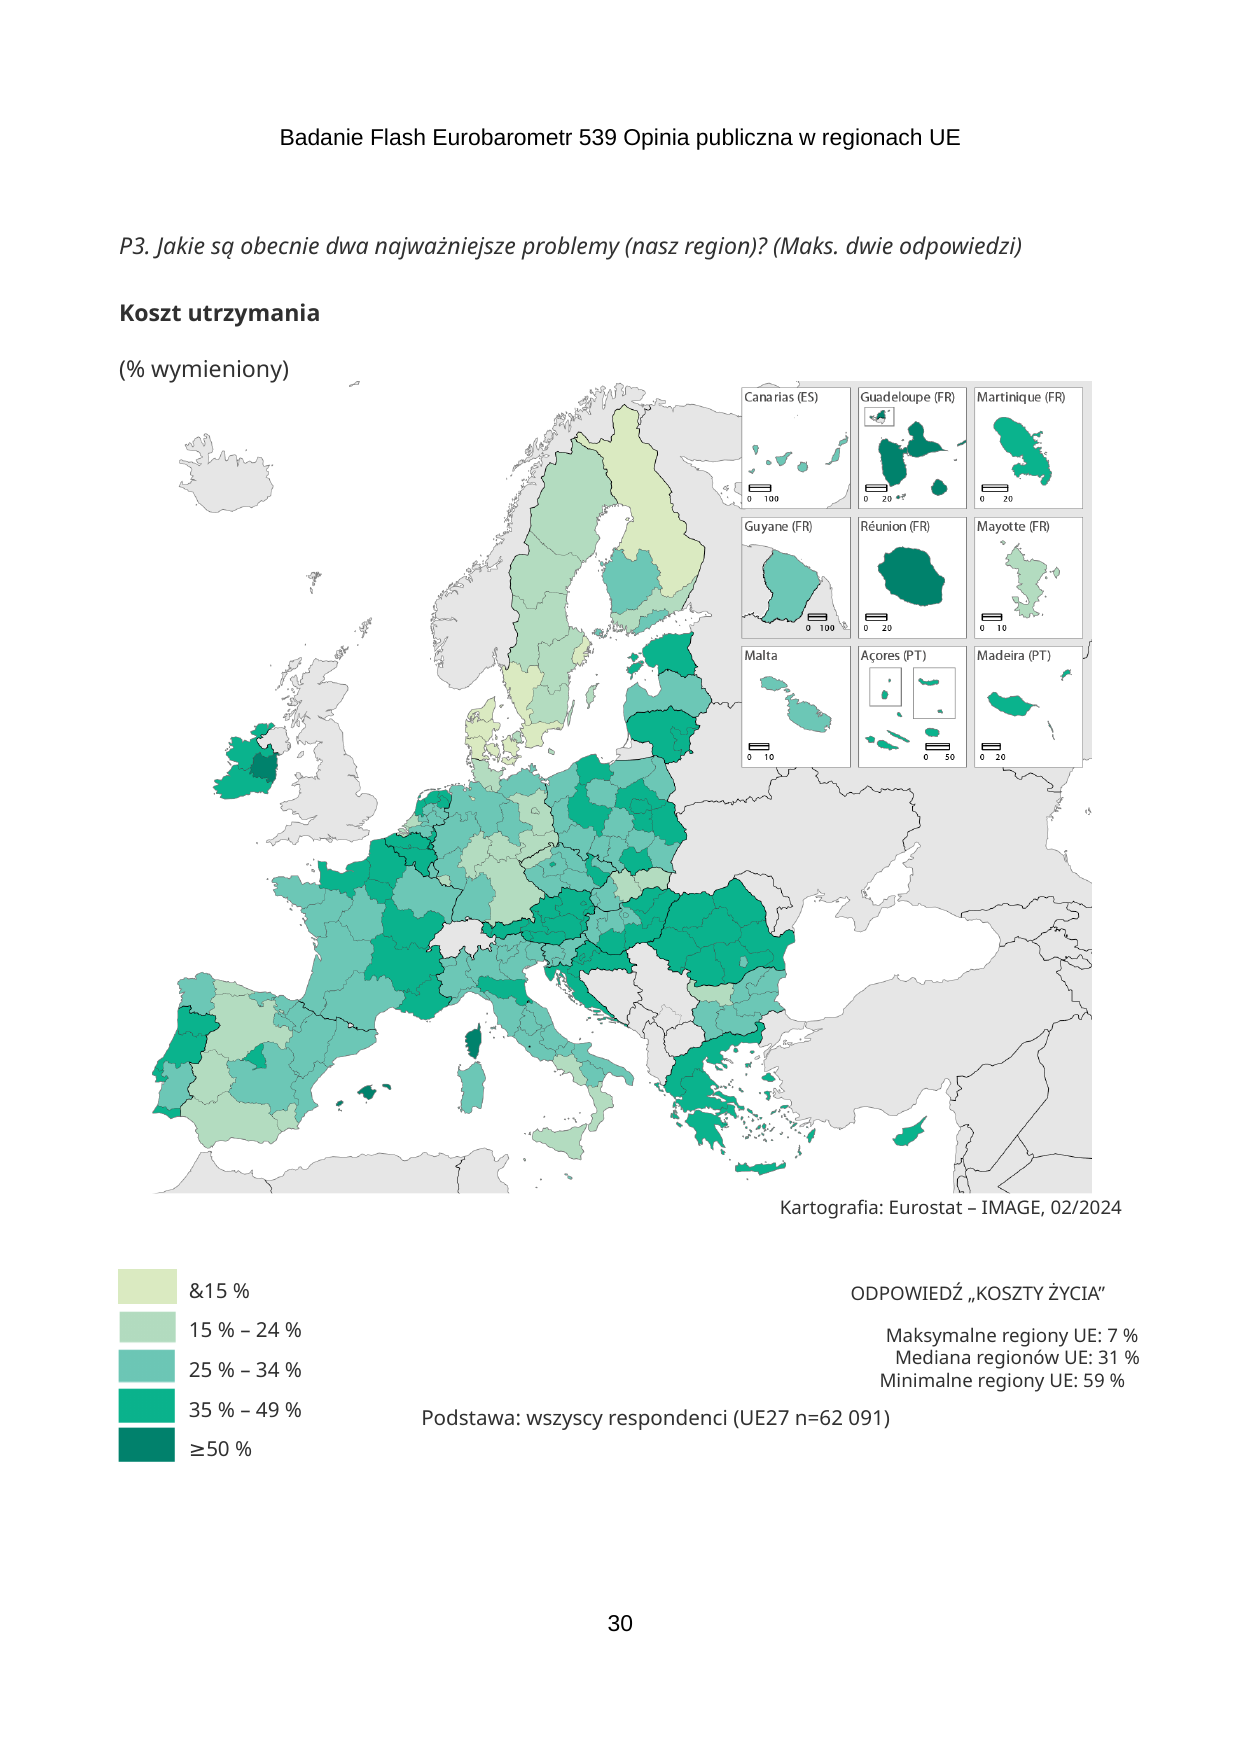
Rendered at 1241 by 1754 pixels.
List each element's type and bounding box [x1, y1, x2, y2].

picture [119, 1350, 174, 1383]
picture [119, 1389, 174, 1422]
picture [120, 1312, 175, 1343]
picture [118, 1269, 177, 1304]
picture [118, 381, 1095, 1196]
picture [119, 1428, 174, 1461]
